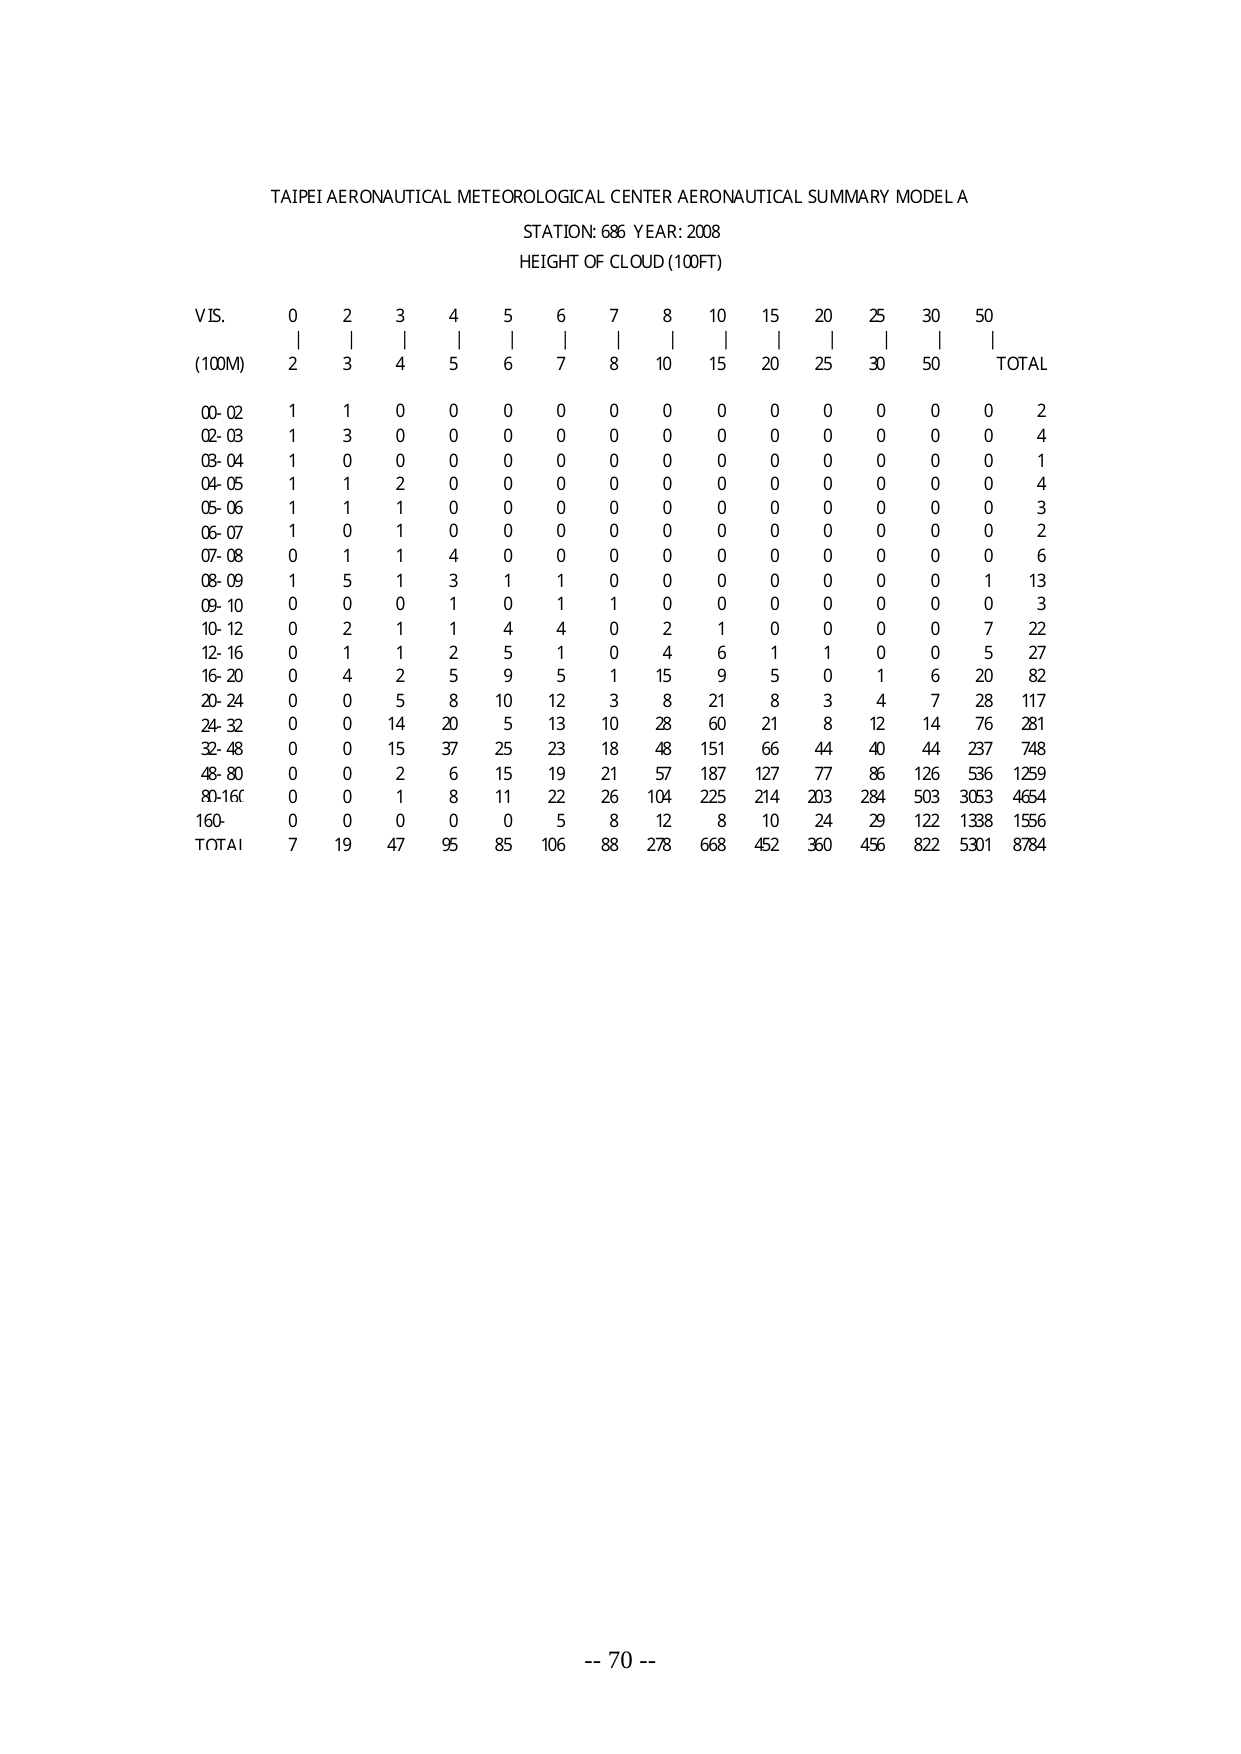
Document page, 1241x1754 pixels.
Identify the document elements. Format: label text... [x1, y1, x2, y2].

text -- 70 -- [543, 1637, 697, 1674]
